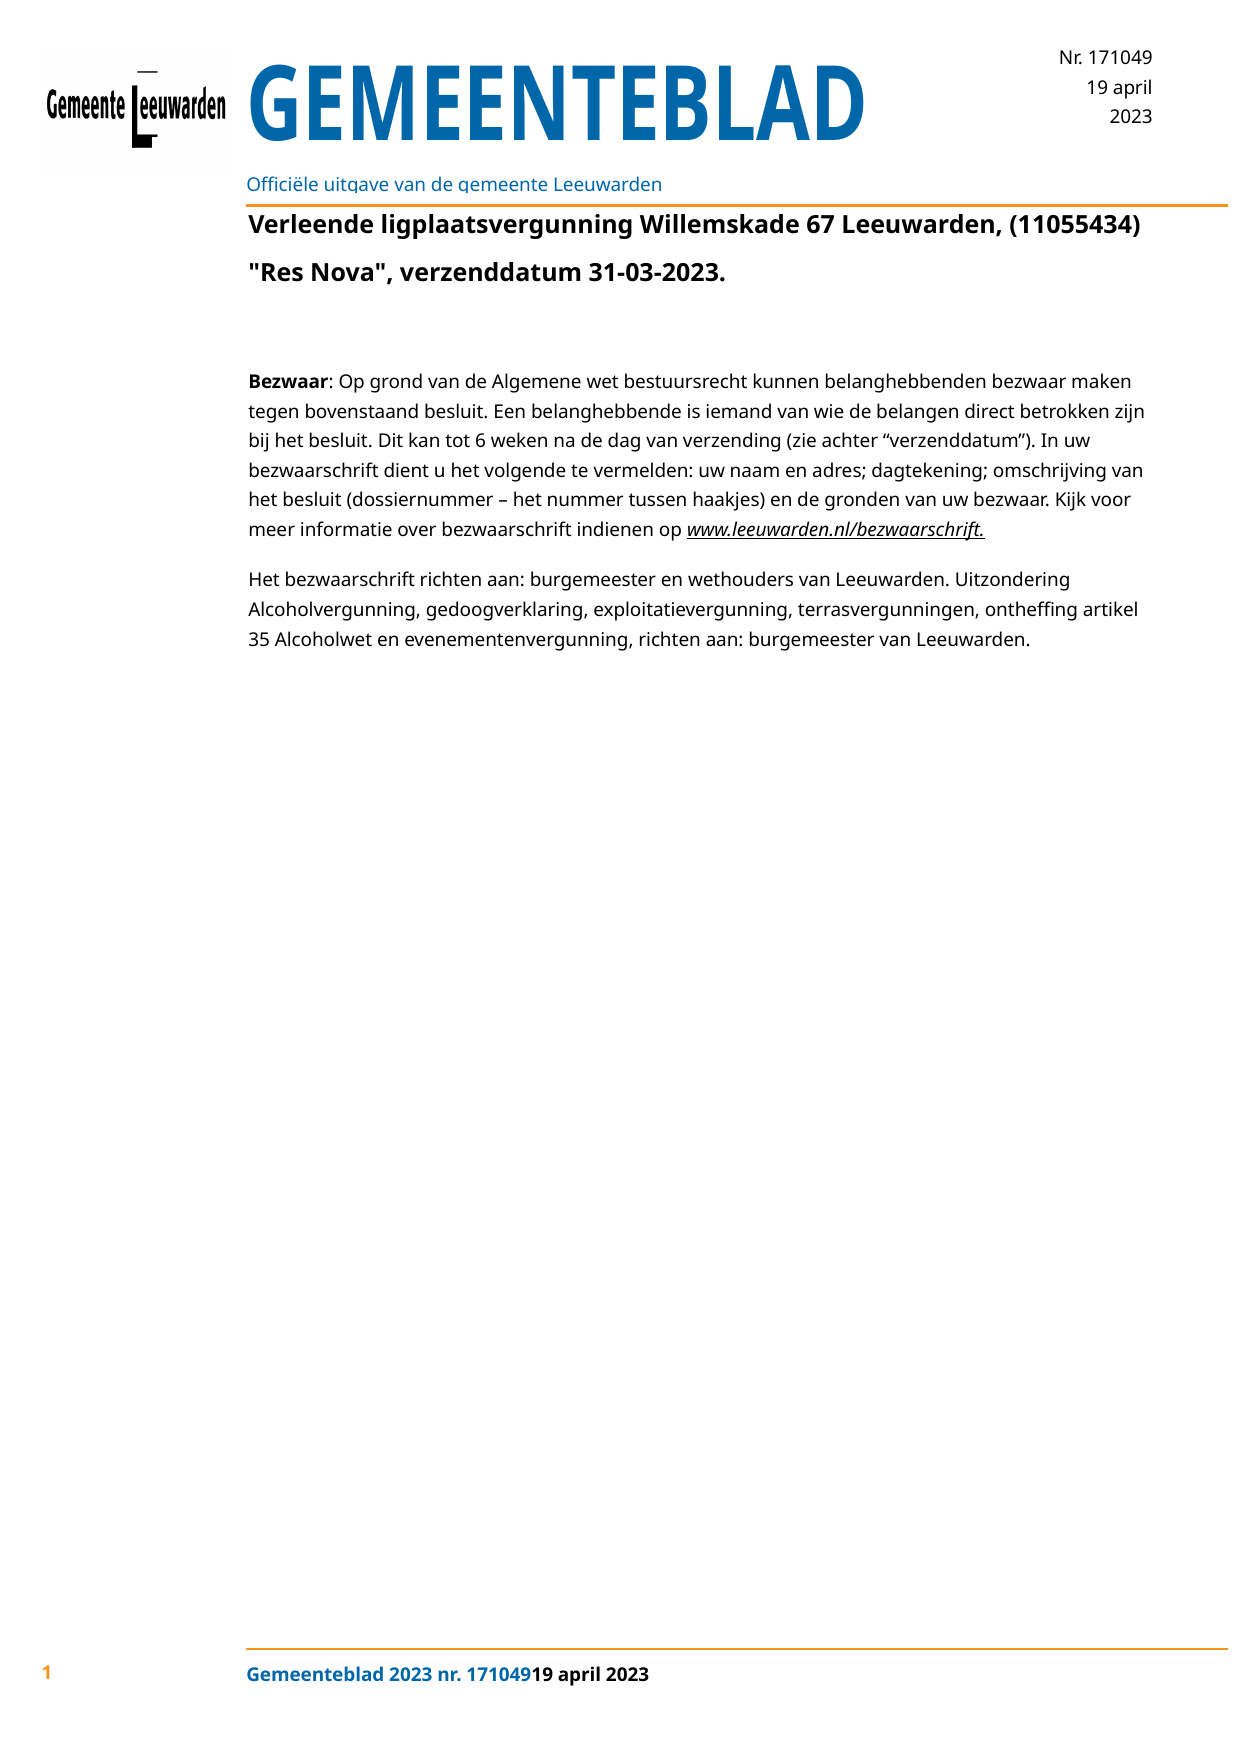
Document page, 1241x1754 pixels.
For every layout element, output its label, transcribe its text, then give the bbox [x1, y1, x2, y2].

text Het bezwaarschrift richten aan: burgemeester en wethouders van Leeuwarden. Uitzondering Alcoholvergunning, gedoogverklaring, exploitatievergunning, terrasvergunningen, ontheffing artikel 35 Alcoholwet en evenementenvergunning, richten aan: burgemeester van Leeuwarden. [248, 567, 1152, 652]
text Bezwaar: Op grond van de Algemene wet bestuursrecht kunnen belanghebbenden bezwaar maken tegen bovenstaand besluit. Een belanghebbende is iemand van wie de belangen direct betrokken zijn bij het besluit. Dit kan tot 6 weken na de dag van verzending (zie achter “verzenddatum”). In uw bezwaarschrift dient u het volgende te vermelden: uw naam en adres; dagtekening; omschrijving van het besluit (dossiernummer – het nummer tussen haakjes) en de gronden van uw bezwaar. Kijk voor meer informatie over bezwaarschrift indienen op www.leeuwarden.nl/bezwaarschrift. [248, 368, 1152, 542]
picture [41, 47, 231, 172]
text Verleende ligplaatsvergunning Willemskade 67 Leeuwarden, (11055434) "Res Nova", verzenddatum 31-03-2023. [248, 207, 1152, 288]
